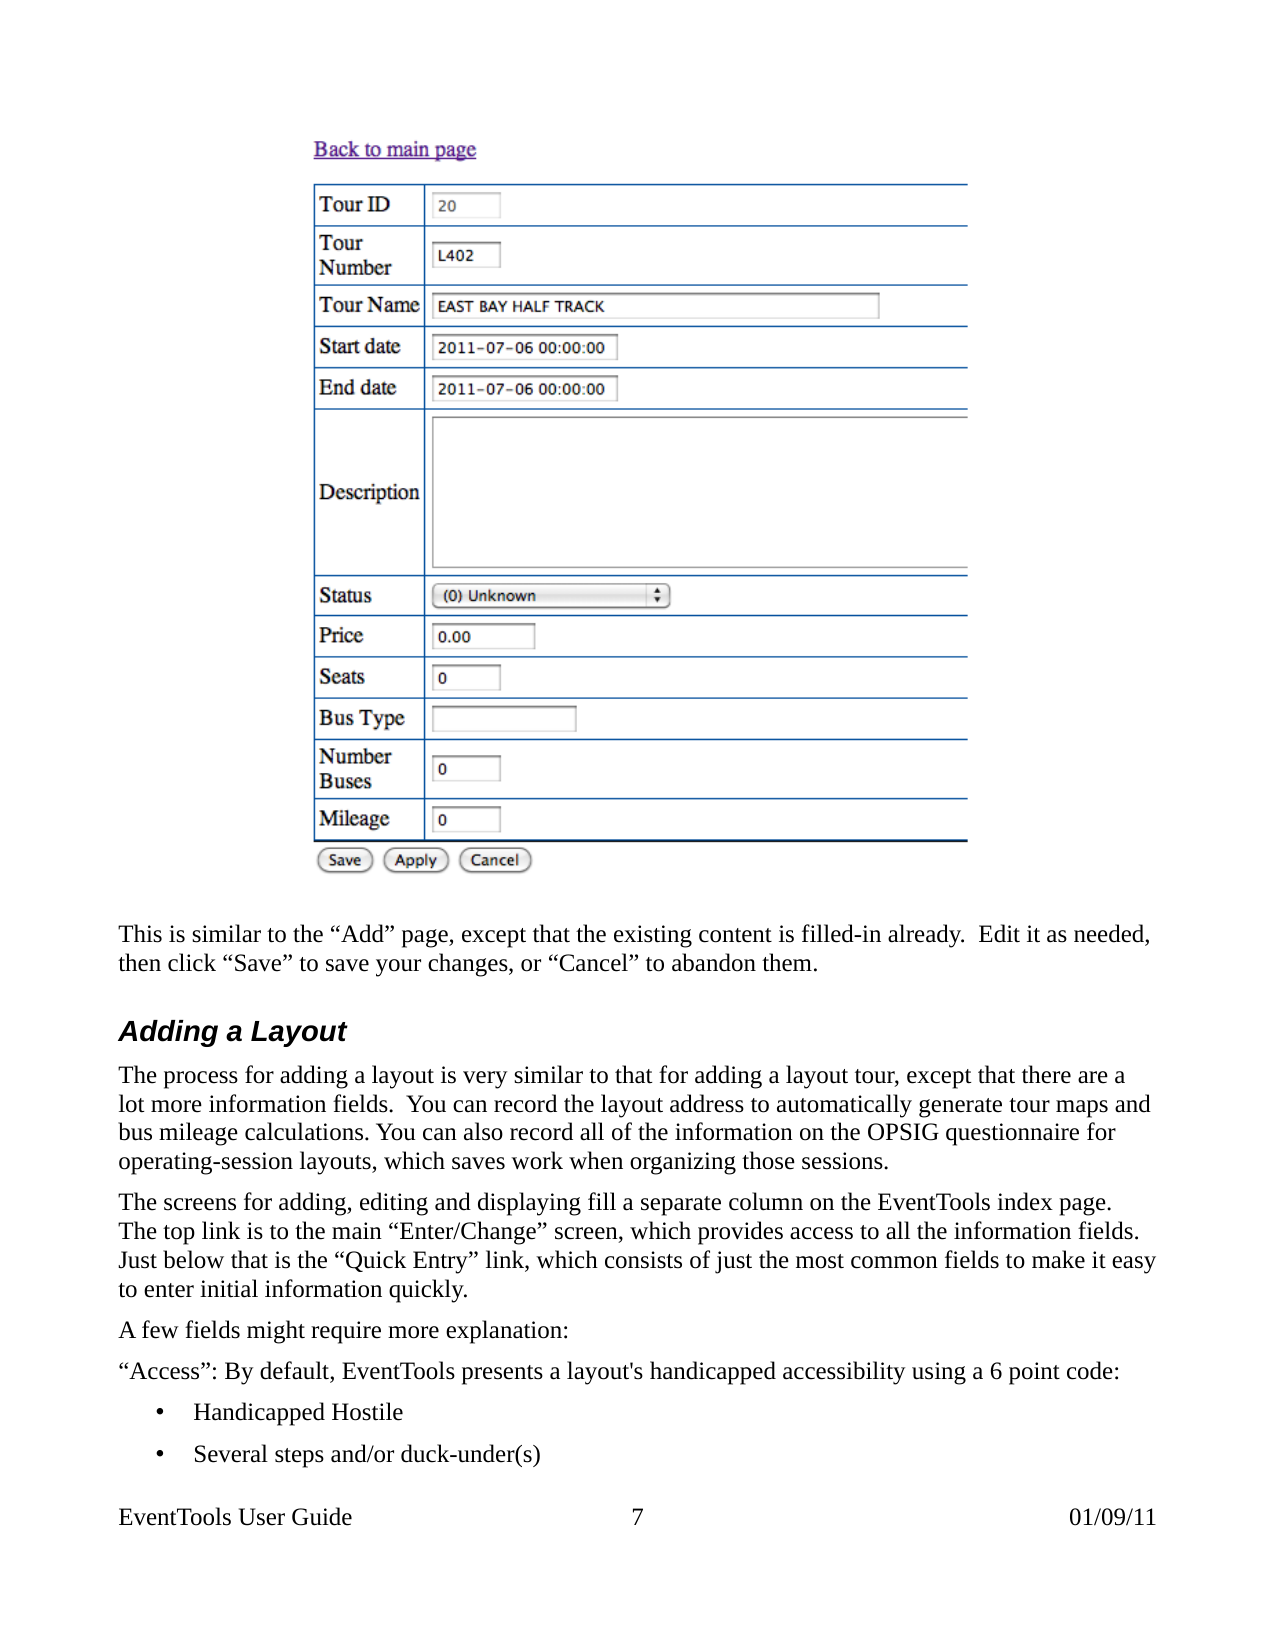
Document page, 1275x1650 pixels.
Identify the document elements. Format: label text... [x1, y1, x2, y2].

text The process for adding a layout is very similar to that for adding a layout tour, except that there are a lot more information fields. You can record the layout address to automatically generate tour maps and bus mileage calculations. You can also record all of the information on the OPSIG questionnaire for operating-session layouts, which saves work when organizing those sessions. [118, 1060, 1157, 1175]
text “Access”: By default, EventTools presents a layout's handicapped accessibility using a 6 point code: [118, 1356, 1157, 1385]
subtitle Adding a Layout [118, 1014, 1157, 1047]
list Handicapped Hostile [156, 1397, 1157, 1426]
text A few fields might require more explanation: [118, 1315, 1157, 1344]
text This is similar to the “Add” page, except that the existing content is filled-in already. Edit it as needed, then click “Save” to save your changes, or “Cancel” to abandon them. [118, 919, 1157, 976]
text The screens for adding, editing and displaying fill a separate column on the EventTools index page. The top link is to the main “Enter/Change” screen, which provides access to all the information fields. Just below that is the “Quick Entry” link, which consists of just the most common fields to make it easy to enter initial information quickly. [118, 1187, 1157, 1302]
picture [307, 118, 968, 878]
list Several steps and/or duck-under(s) [156, 1439, 1157, 1467]
